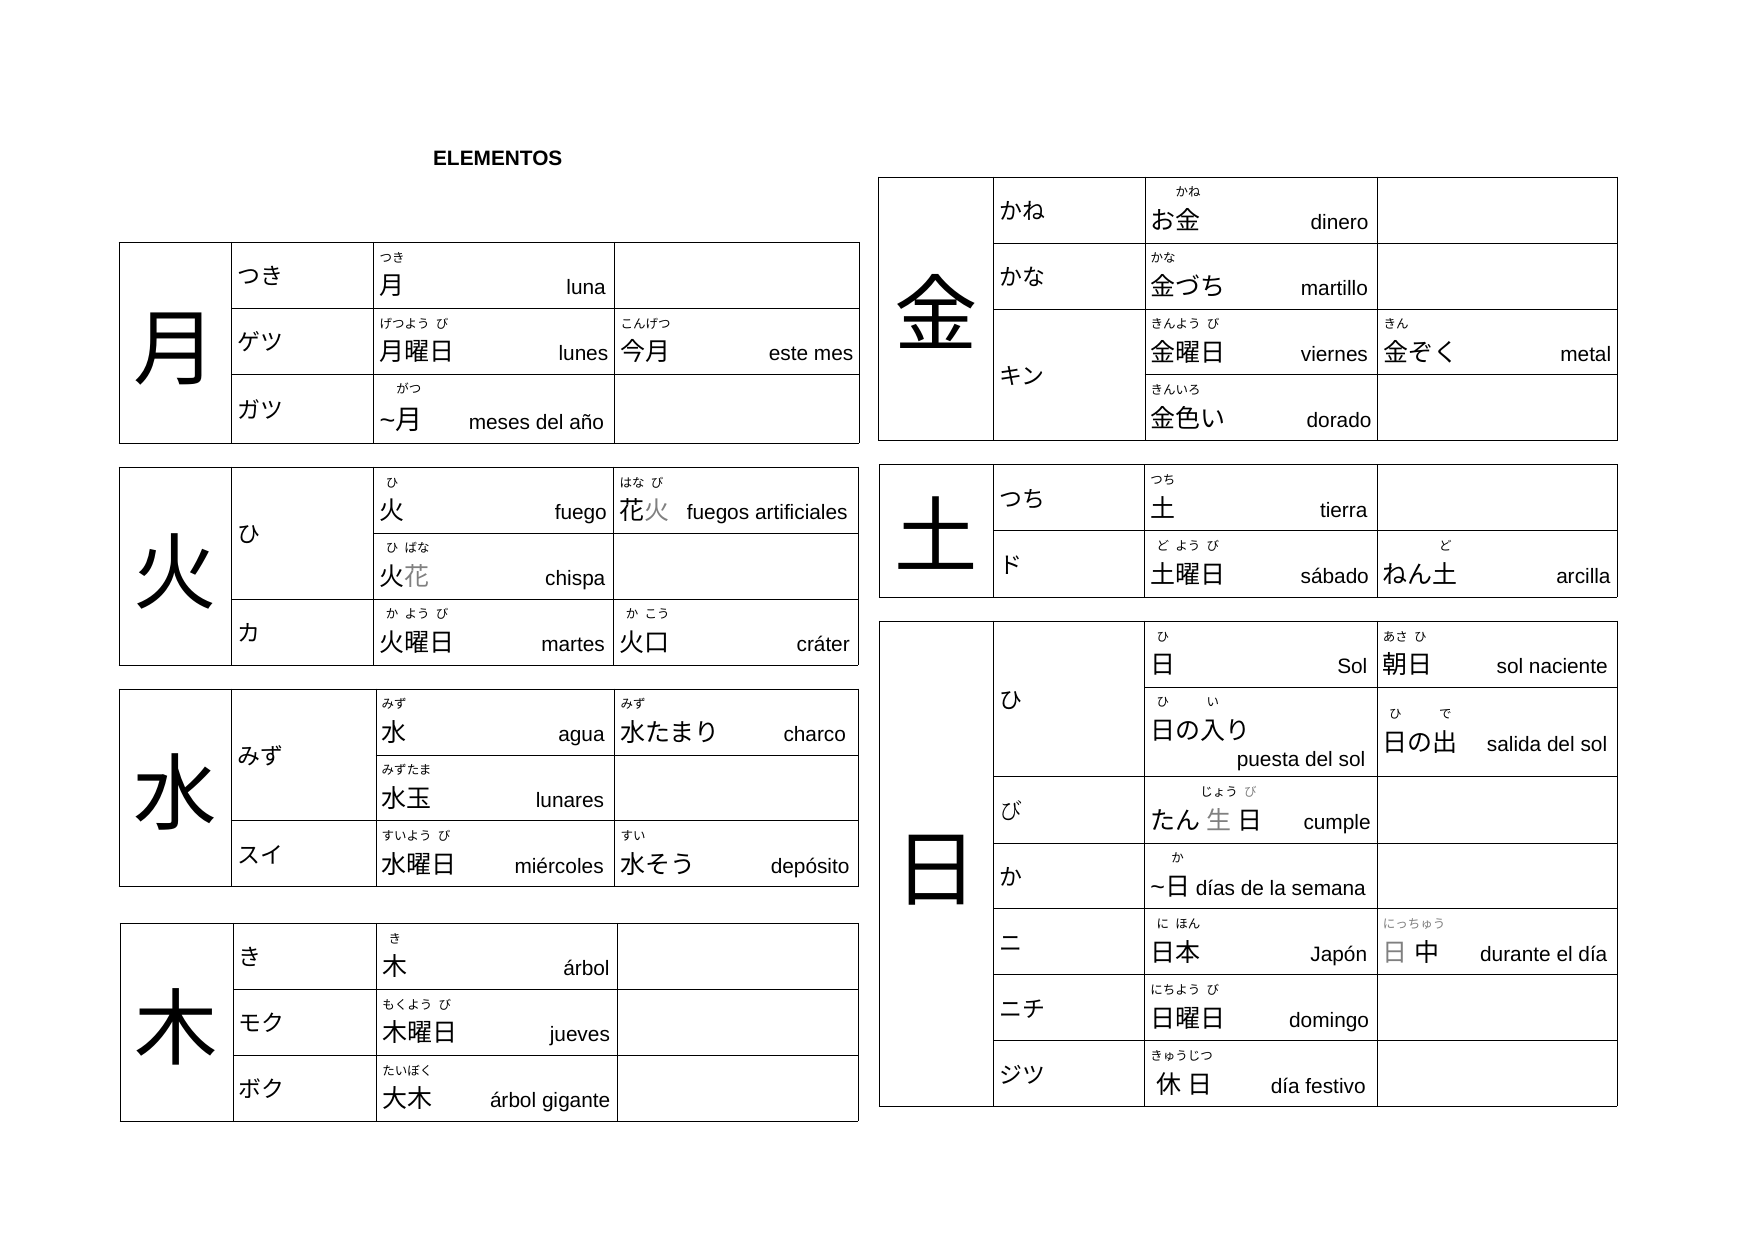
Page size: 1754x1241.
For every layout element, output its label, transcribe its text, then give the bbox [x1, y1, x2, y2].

table_header [1378, 465, 1617, 530]
table_header 日ひ Sol [1145, 622, 1377, 687]
table_header 朝あさ日ひ sol naciente [1378, 622, 1617, 687]
table_header 木 [121, 924, 233, 1121]
table_header 月 [120, 243, 231, 443]
table_cell スイ [232, 821, 376, 886]
table_cell [618, 990, 858, 1055]
table_cell 水みず玉たま lunares [377, 756, 614, 820]
table_header 火 [120, 468, 231, 664]
table_cell [614, 534, 858, 598]
table_cell 火か口こう cráter [614, 600, 858, 664]
table_header お金かね dinero [1146, 178, 1377, 242]
table_header 水みずたまり charco [615, 690, 858, 754]
table_cell び [994, 777, 1144, 842]
table_header みず [232, 690, 376, 820]
table_header 日 [880, 622, 993, 1106]
table_cell キン [994, 310, 1145, 440]
table_cell ~日か días de la semana [1145, 844, 1377, 908]
table_cell ボク [234, 1056, 376, 1121]
table_header [615, 243, 859, 308]
table_cell 大たい木ぼく árbol gigante [377, 1056, 617, 1121]
text ELEMENTOS [118, 146, 877, 170]
table_cell ~月がつ meses del año [374, 375, 614, 443]
table_cell モク [234, 990, 376, 1055]
table_header ひ [232, 468, 373, 598]
table_cell ガツ [232, 375, 373, 443]
table_cell ニチ [994, 975, 1144, 1040]
table_cell 金きん曜よう日び viernes [1146, 310, 1377, 374]
table_cell 水すい曜よう日び miércoles [377, 821, 614, 886]
table_cell 日に本ほん Japón [1145, 909, 1377, 974]
table_cell 日ひの入いり puesta del sol [1145, 688, 1377, 776]
table_cell ド [994, 531, 1144, 597]
table_header [618, 924, 858, 989]
table_cell 土ど曜よう日び sábado [1145, 531, 1377, 597]
table_cell たん生じょう日び cumple [1145, 777, 1377, 842]
table_cell 月げつ曜よう日び lunes [374, 309, 614, 374]
table_header 月つき luna [374, 243, 614, 308]
table_header 花はな火び fuegos artificiales [614, 468, 858, 533]
table_cell [1378, 777, 1617, 842]
table_cell 木もく曜よう日び jueves [377, 990, 617, 1055]
table_header 土つち tierra [1145, 465, 1377, 530]
table_cell 火ひ花ばな chispa [374, 534, 613, 598]
table_cell かな [994, 244, 1145, 308]
table_cell か [994, 844, 1144, 908]
table_header 水 [120, 690, 231, 886]
table_header [1378, 178, 1617, 242]
table_cell ゲツ [232, 309, 373, 374]
table_cell 金きん色いろい dorado [1146, 375, 1377, 440]
table_cell 火か曜よう日び martes [374, 600, 613, 664]
table_cell [1378, 844, 1617, 908]
table_cell [615, 375, 859, 443]
table_cell ねん土ど arcilla [1378, 531, 1617, 597]
table_cell 水すいそう depósito [615, 821, 858, 886]
table_cell カ [232, 600, 373, 664]
table_cell [1378, 375, 1617, 440]
table_header かね [994, 178, 1145, 242]
table_cell [1378, 244, 1617, 308]
table_cell 休きゅう日じつ día festivo [1145, 1041, 1377, 1106]
table_cell 今こん月げつ este mes [615, 309, 859, 374]
table_cell [618, 1056, 858, 1121]
table_header つき [232, 243, 373, 308]
table_header 木き árbol [377, 924, 617, 989]
table_header 金 [879, 178, 993, 440]
table_cell ニ [994, 909, 1144, 974]
table_cell 金きんぞく metal [1378, 310, 1617, 374]
table_header ひ [994, 622, 1144, 776]
table_cell [1378, 1041, 1617, 1106]
table_cell [1378, 975, 1617, 1040]
table_cell 日にっ中ちゅう durante el día [1378, 909, 1617, 974]
table_cell [615, 756, 858, 820]
table_header 土 [880, 465, 993, 597]
table_header き [234, 924, 376, 989]
table_cell 日にち曜よう日び domingo [1145, 975, 1377, 1040]
table_header 火ひ fuego [374, 468, 613, 533]
table_header つち [994, 465, 1144, 530]
table_cell 金かなづち martillo [1146, 244, 1377, 308]
table_header 水みず agua [377, 690, 614, 754]
table_cell 日ひの出で salida del sol [1378, 688, 1617, 776]
table_cell ジツ [994, 1041, 1144, 1106]
